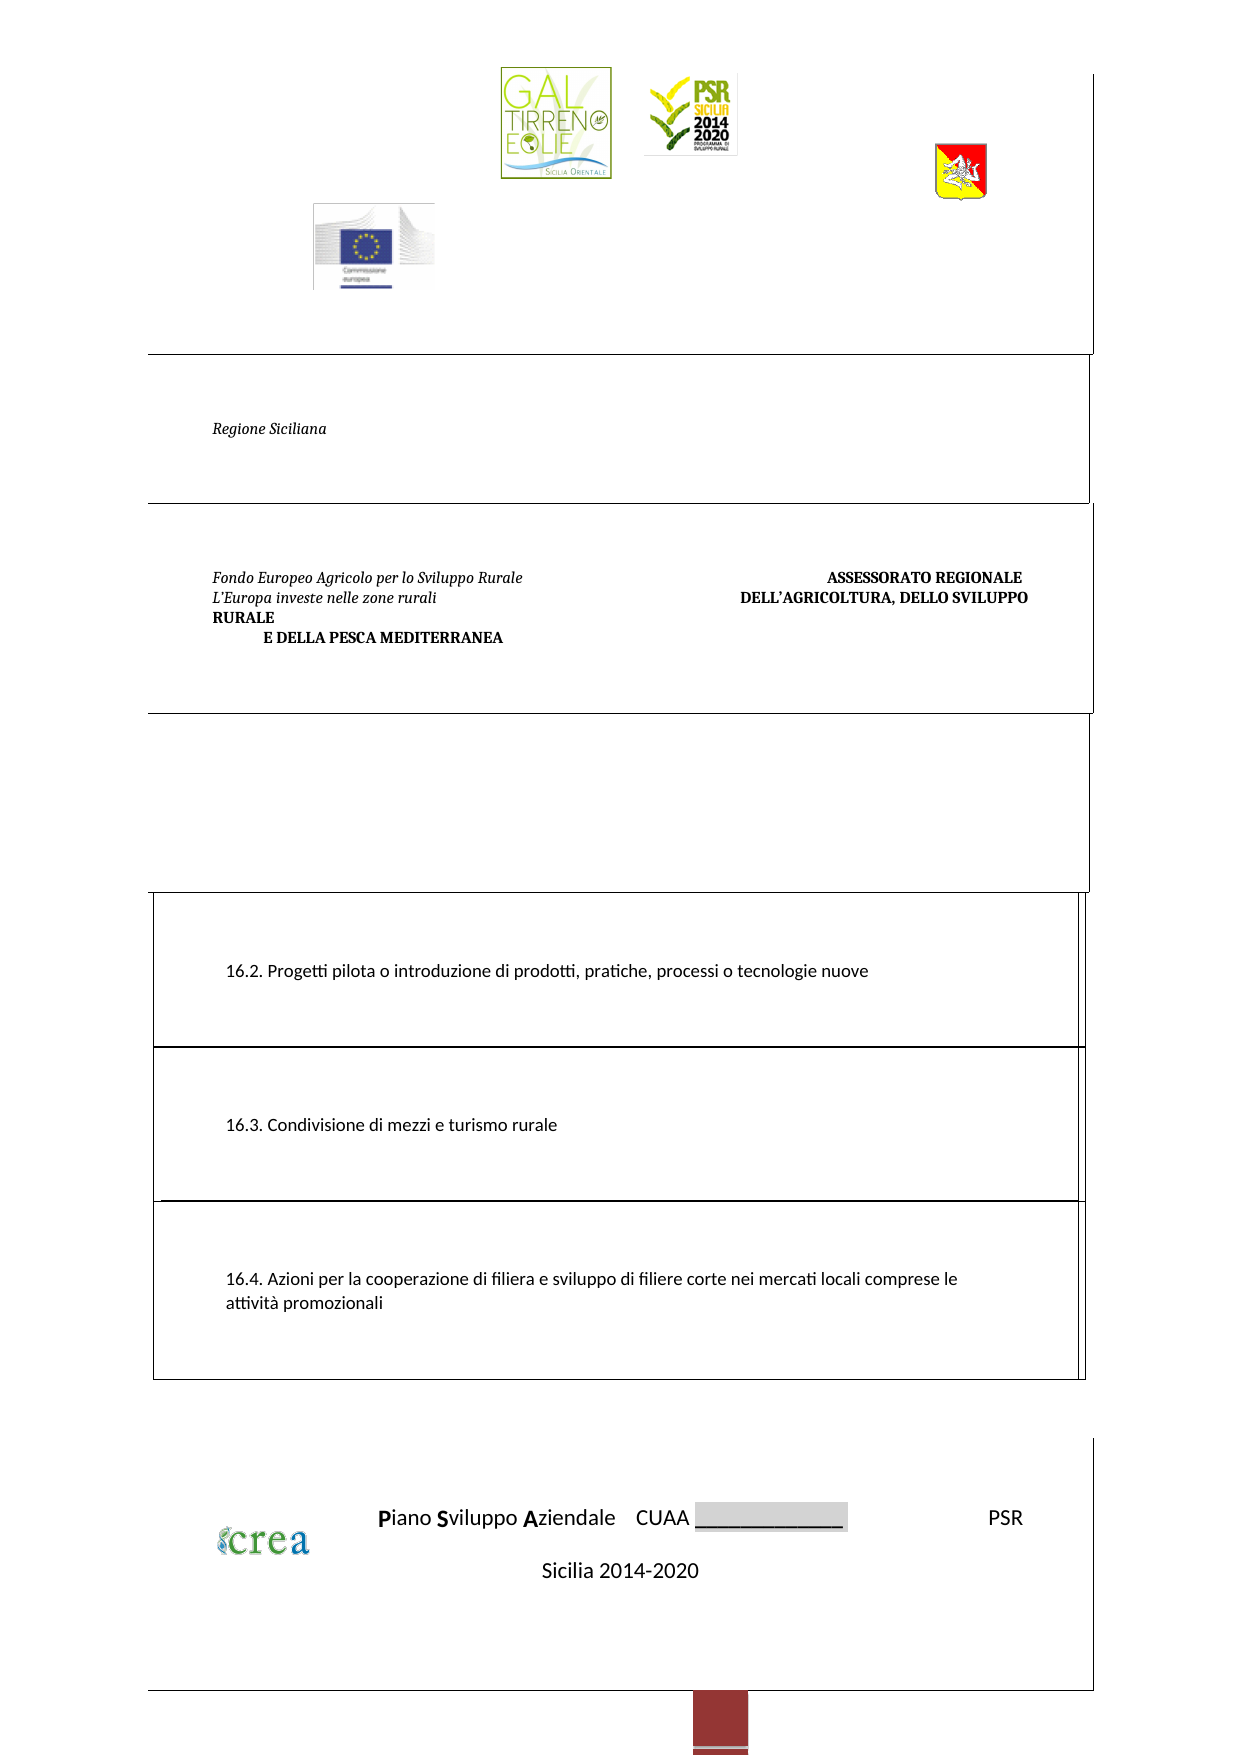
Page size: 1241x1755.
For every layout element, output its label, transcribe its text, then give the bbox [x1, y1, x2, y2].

table_cell 16.2. Progetti pilota o introduzione di prodotti, pratiche, processi o tecnologie nuove [154, 893, 1078, 1046]
table_cell 16.4. Azioni per la cooperazione di filiera e sviluppo di filiere corte nei mercati locali comprese le attività promozionali [154, 1202, 1078, 1379]
table_cell [1079, 1048, 1085, 1201]
table_cell 16.3. Condivisione di mezzi e turismo rurale [154, 1048, 1078, 1201]
